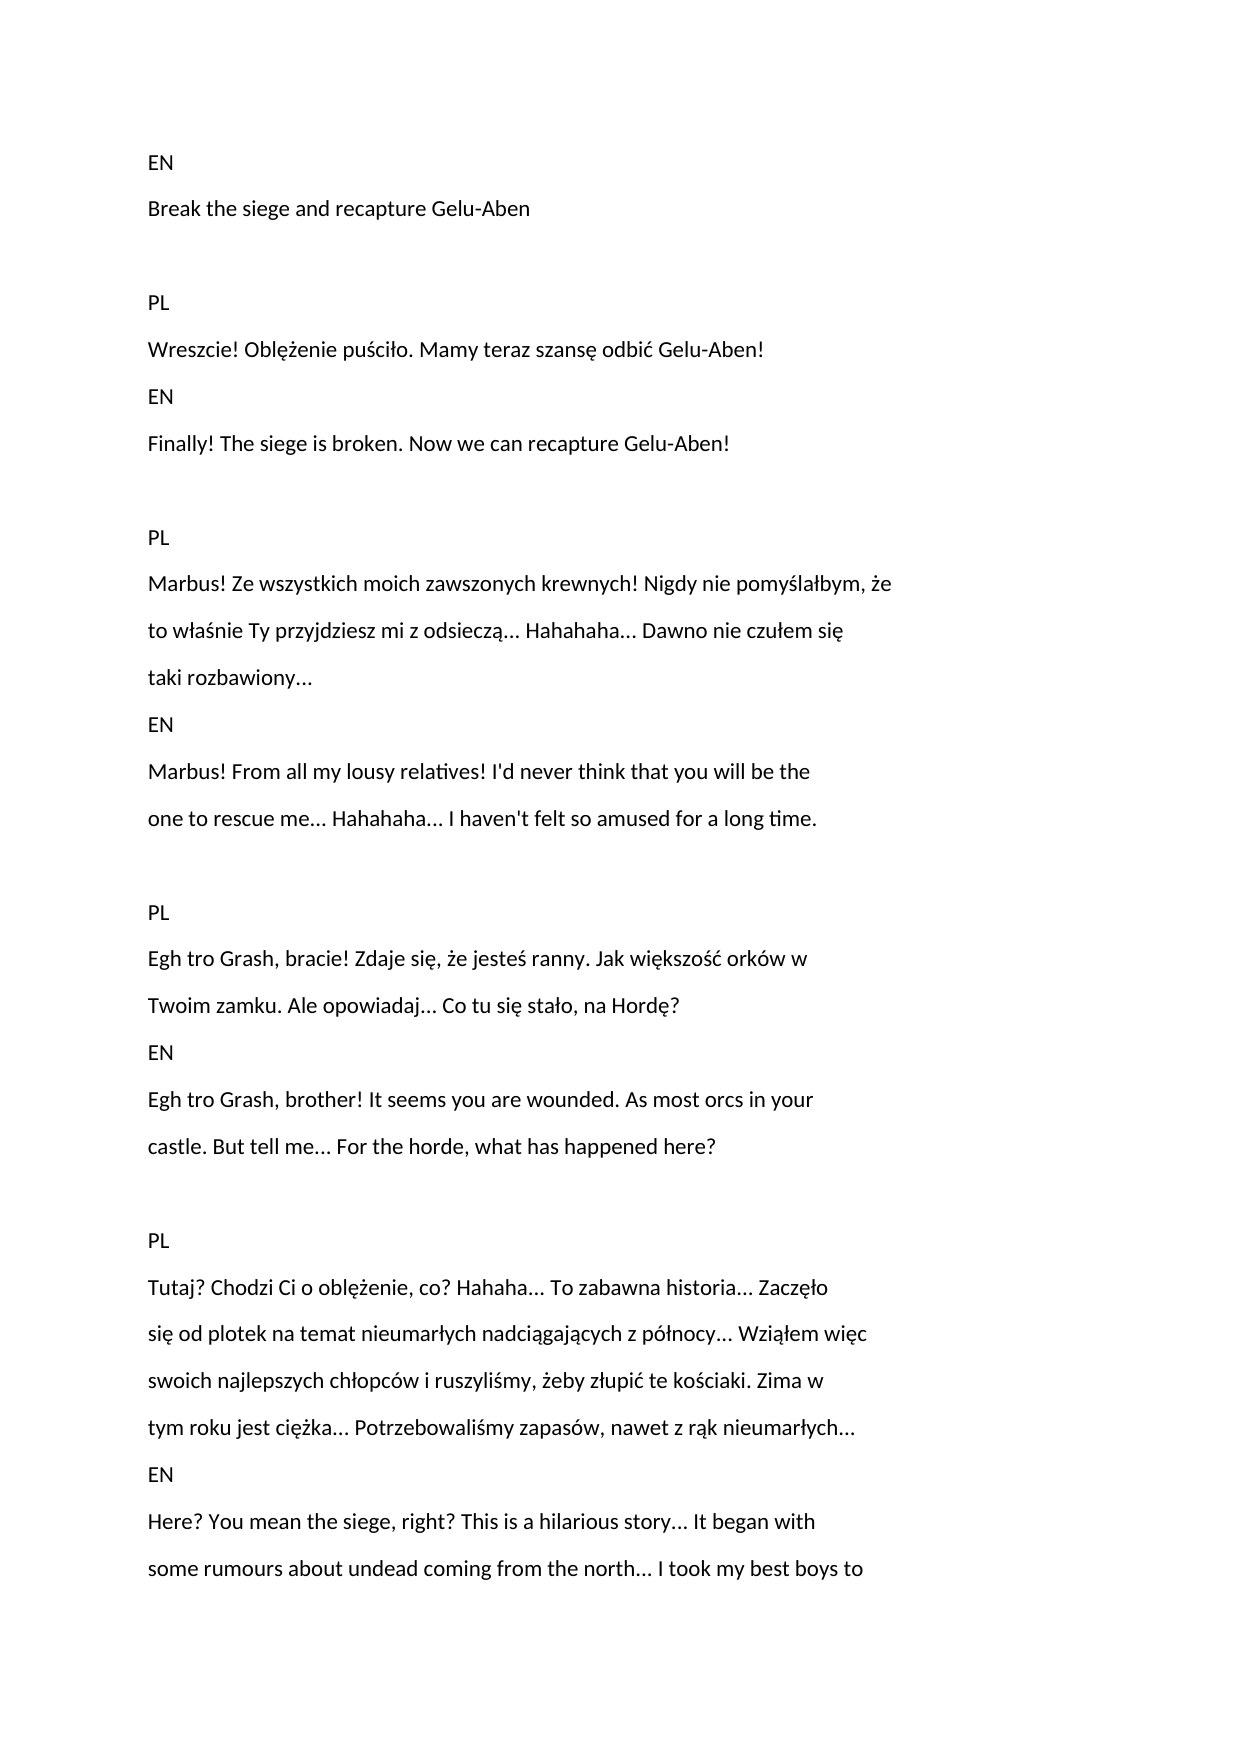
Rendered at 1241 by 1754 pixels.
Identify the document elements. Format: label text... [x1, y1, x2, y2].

text some rumours about undead coming from the north... I took my best boys to [148, 1554, 1093, 1582]
text one to rescue me... Hahahaha... I haven't felt so amused for a long time. [148, 804, 1093, 832]
text Finally! The siege is broken. Now we can recapture Gelu-Aben! [148, 429, 1093, 457]
text EN [148, 148, 1093, 176]
text Here? You mean the siege, right? This is a hilarious story... It began with [148, 1507, 1093, 1535]
text Marbus! From all my lousy relatives! I'd never think that you will be the [148, 757, 1093, 785]
text Marbus! Ze wszystkich moich zawszonych krewnych! Nigdy nie pomyślałbym, że [148, 569, 1093, 597]
text PL [148, 1226, 1093, 1254]
text Break the siege and recapture Gelu-Aben [148, 194, 1093, 222]
text się od plotek na temat nieumarłych nadciągających z północy... Wziąłem więc [148, 1319, 1093, 1347]
text PL [148, 898, 1093, 926]
text Egh tro Grash, brother! It seems you are wounded. As most orcs in your [148, 1085, 1093, 1113]
text swoich najlepszych chłopców i ruszyliśmy, żeby złupić te kościaki. Zima w [148, 1366, 1093, 1394]
text EN [148, 1038, 1093, 1066]
text Wreszcie! Oblężenie puściło. Mamy teraz szansę odbić Gelu-Aben! [148, 335, 1093, 363]
text EN [148, 382, 1093, 410]
text castle. But tell me... For the horde, what has happened here? [148, 1132, 1093, 1160]
text Egh tro Grash, bracie! Zdaje się, że jesteś ranny. Jak większość orków w [148, 944, 1093, 972]
text tym roku jest ciężka... Potrzebowaliśmy zapasów, nawet z rąk nieumarłych... [148, 1413, 1093, 1441]
text to właśnie Ty przyjdziesz mi z odsieczą... Hahahaha... Dawno nie czułem się [148, 616, 1093, 644]
text EN [148, 1460, 1093, 1488]
text Tutaj? Chodzi Ci o oblężenie, co? Hahaha... To zabawna historia... Zaczęło [148, 1273, 1093, 1301]
text PL [148, 288, 1093, 316]
text PL [148, 523, 1093, 551]
text EN [148, 710, 1093, 738]
text taki rozbawiony... [148, 663, 1093, 691]
text Twoim zamku. Ale opowiadaj... Co tu się stało, na Hordę? [148, 991, 1093, 1019]
